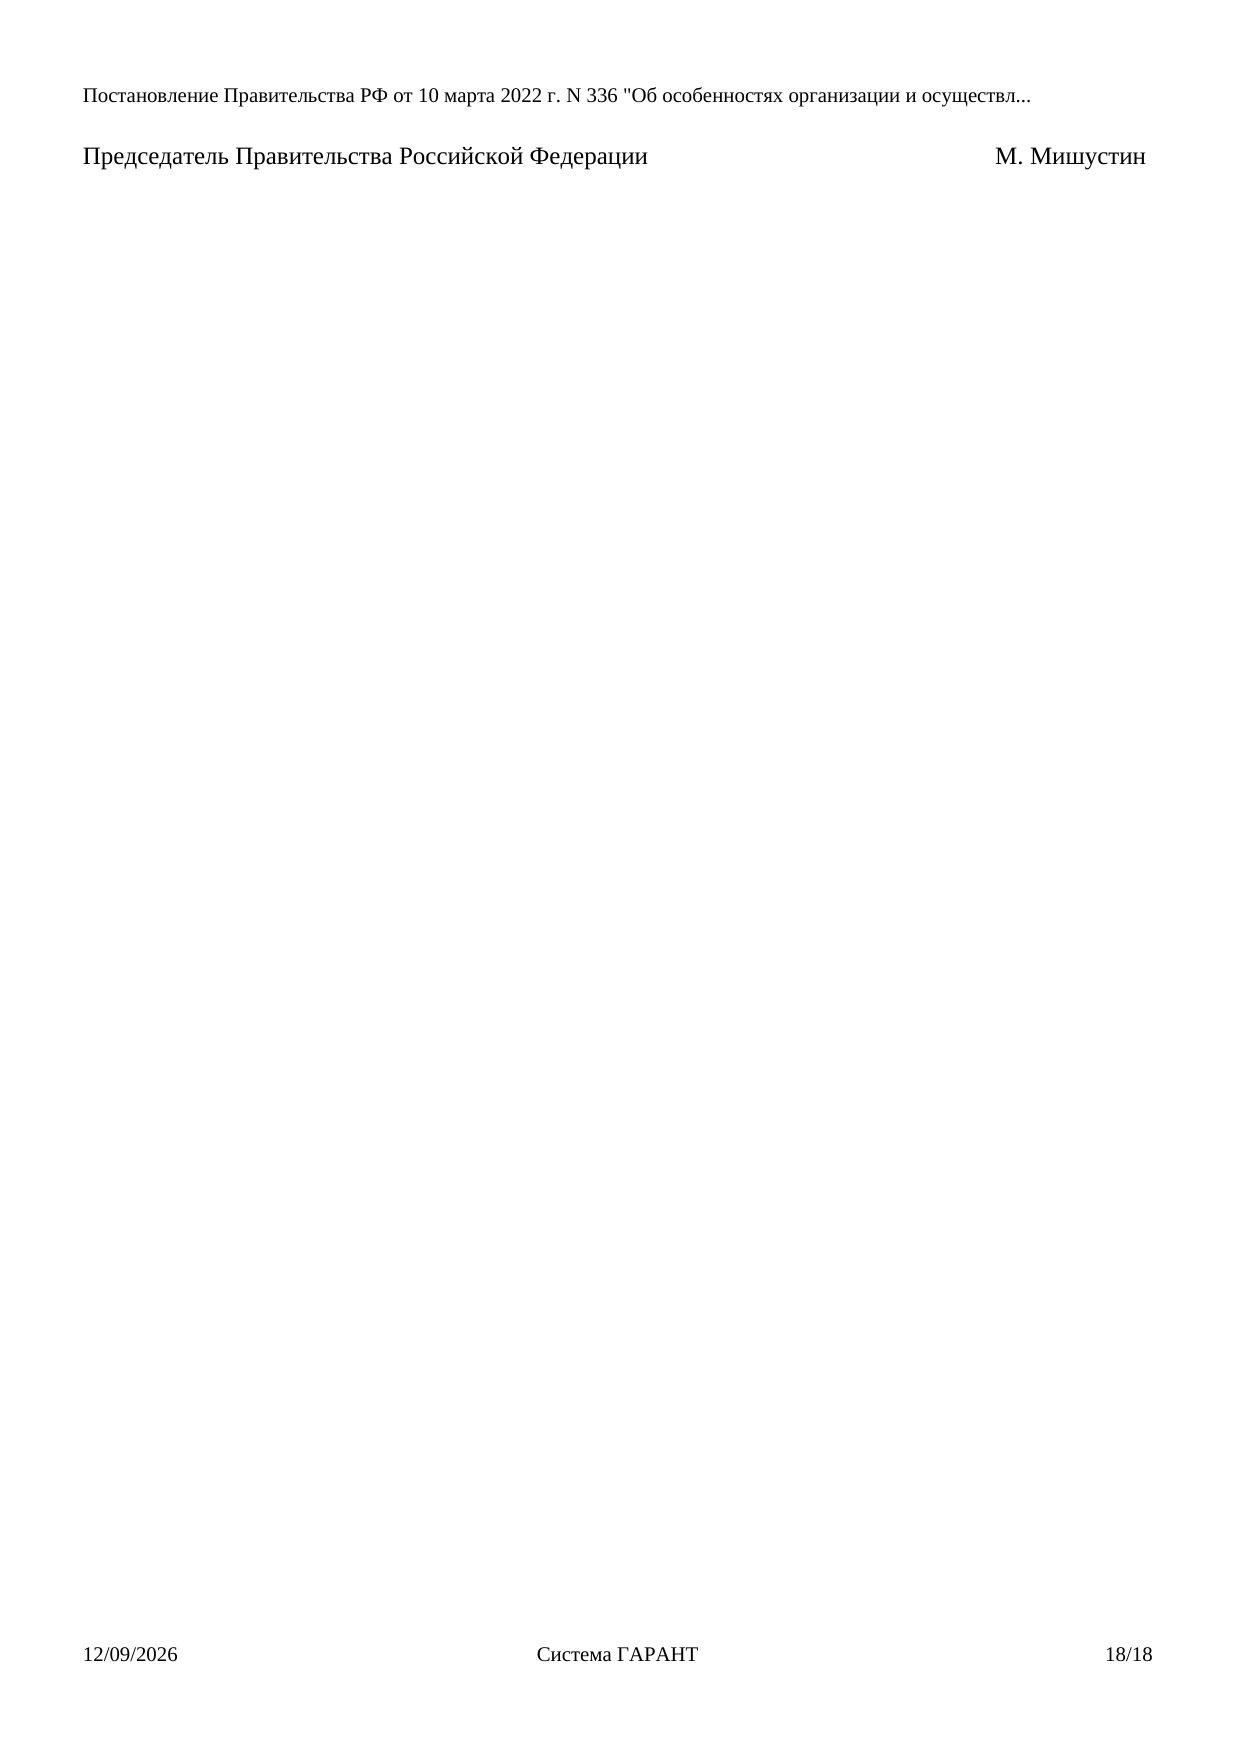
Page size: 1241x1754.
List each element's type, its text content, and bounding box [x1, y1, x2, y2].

table_header М. Мишустин [791, 141, 1146, 170]
table_header Председатель Правительства Российской Федерации [83, 141, 791, 170]
